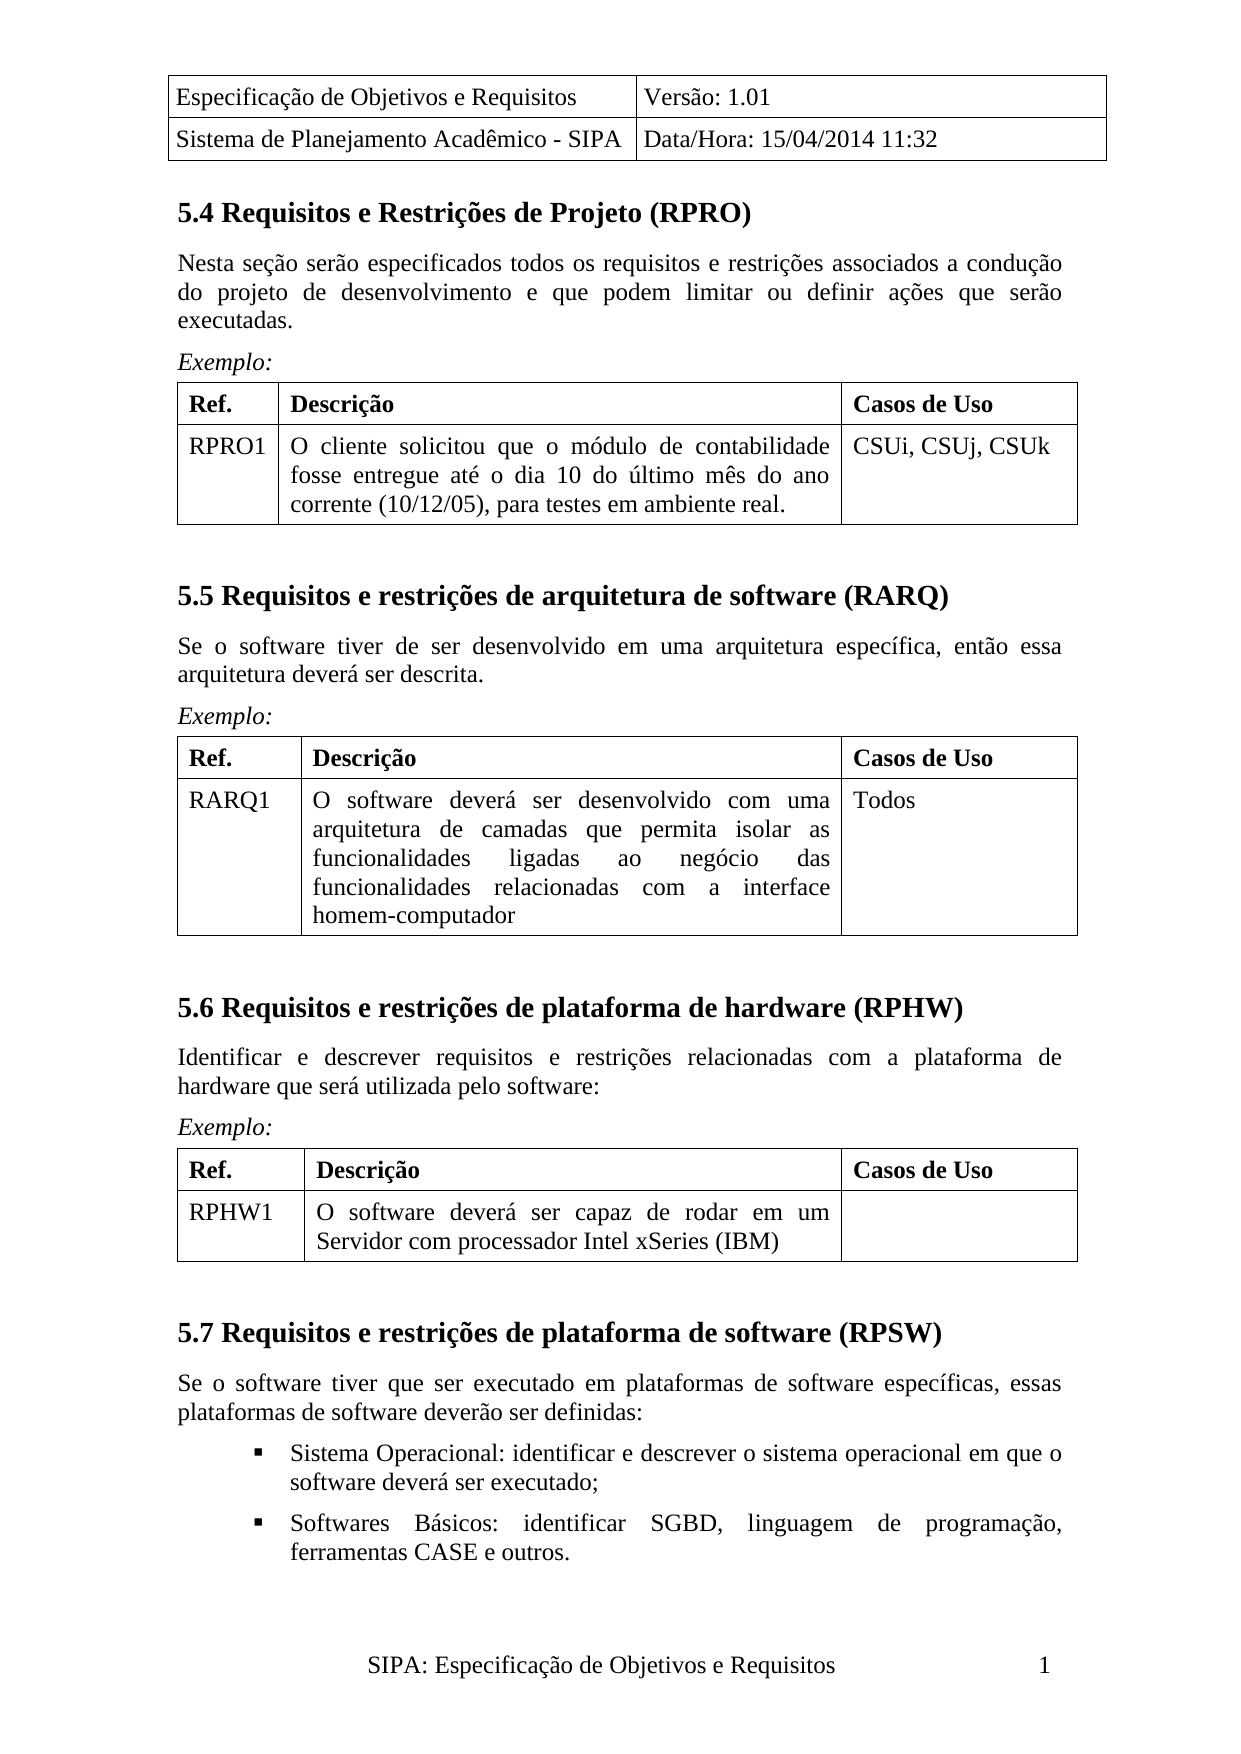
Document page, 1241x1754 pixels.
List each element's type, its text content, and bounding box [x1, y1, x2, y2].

text Nesta seção serão especificados todos os requisitos e restrições associados a condução do projeto de desenvolvimento e que podem limitar ou definir ações que serão executadas. [177, 248, 1063, 334]
table_header Ref. [178, 1149, 304, 1190]
table_header Ref. [178, 383, 278, 424]
text Exemplo: [177, 701, 1063, 729]
subtitle 5.7 Requisitos e restrições de plataforma de software (RPSW) [177, 1316, 1063, 1349]
table_cell RPHW1 [178, 1191, 304, 1261]
table_header Descrição [302, 737, 841, 778]
table_header Casos de Uso [842, 737, 1077, 778]
table_cell O software deverá ser desenvolvido com uma arquitetura de camadas que permita isolar as funcionalidades ligadas ao negócio das funcionalidades relacionadas com a interface homem-computador [302, 779, 841, 935]
table_cell O software deverá ser capaz de rodar em um Servidor com processador Intel xSeries (IBM) [305, 1191, 841, 1261]
table_cell RARQ1 [178, 779, 301, 935]
table_header Ref. [178, 737, 301, 778]
subtitle 5.6 Requisitos e restrições de plataforma de hardware (RPHW) [177, 990, 1063, 1024]
subtitle 5.4 Requisitos e Restrições de Projeto (RPRO) [177, 196, 1063, 229]
table_header Casos de Uso [842, 1149, 1077, 1190]
text Se o software tiver de ser desenvolvido em uma arquitetura específica, então essa arquitetura deverá ser descrita. [177, 631, 1063, 688]
text Identificar e descrever requisitos e restrições relacionadas com a plataforma de hardware que será utilizada pelo software: [177, 1042, 1063, 1100]
table_cell Todos [842, 779, 1077, 935]
table_header Descrição [305, 1149, 841, 1190]
table_cell [842, 1191, 1077, 1261]
table_header Casos de Uso [842, 383, 1077, 424]
subtitle 5.5 Requisitos e restrições de arquitetura de software (RARQ) [177, 578, 1063, 612]
table_cell RPRO1 [178, 425, 278, 524]
text Exemplo: [177, 1112, 1063, 1141]
list Softwares Básicos: identificar SGBD, linguagem de programação, ferramentas CASE e outros. [252, 1508, 1063, 1565]
list Sistema Operacional: identificar e descrever o sistema operacional em que o software deverá ser executado; [252, 1438, 1063, 1495]
table_header Descrição [279, 383, 841, 424]
text Exemplo: [177, 347, 1063, 375]
table_cell O cliente solicitou que o módulo de contabilidade fosse entregue até o dia 10 do último mês do ano corrente (10/12/05), para testes em ambiente real. [279, 425, 841, 524]
text Se o software tiver que ser executado em plataformas de software específicas, essas plataformas de software deverão ser definidas: [177, 1368, 1063, 1425]
table_cell CSUi, CSUj, CSUk [842, 425, 1077, 524]
